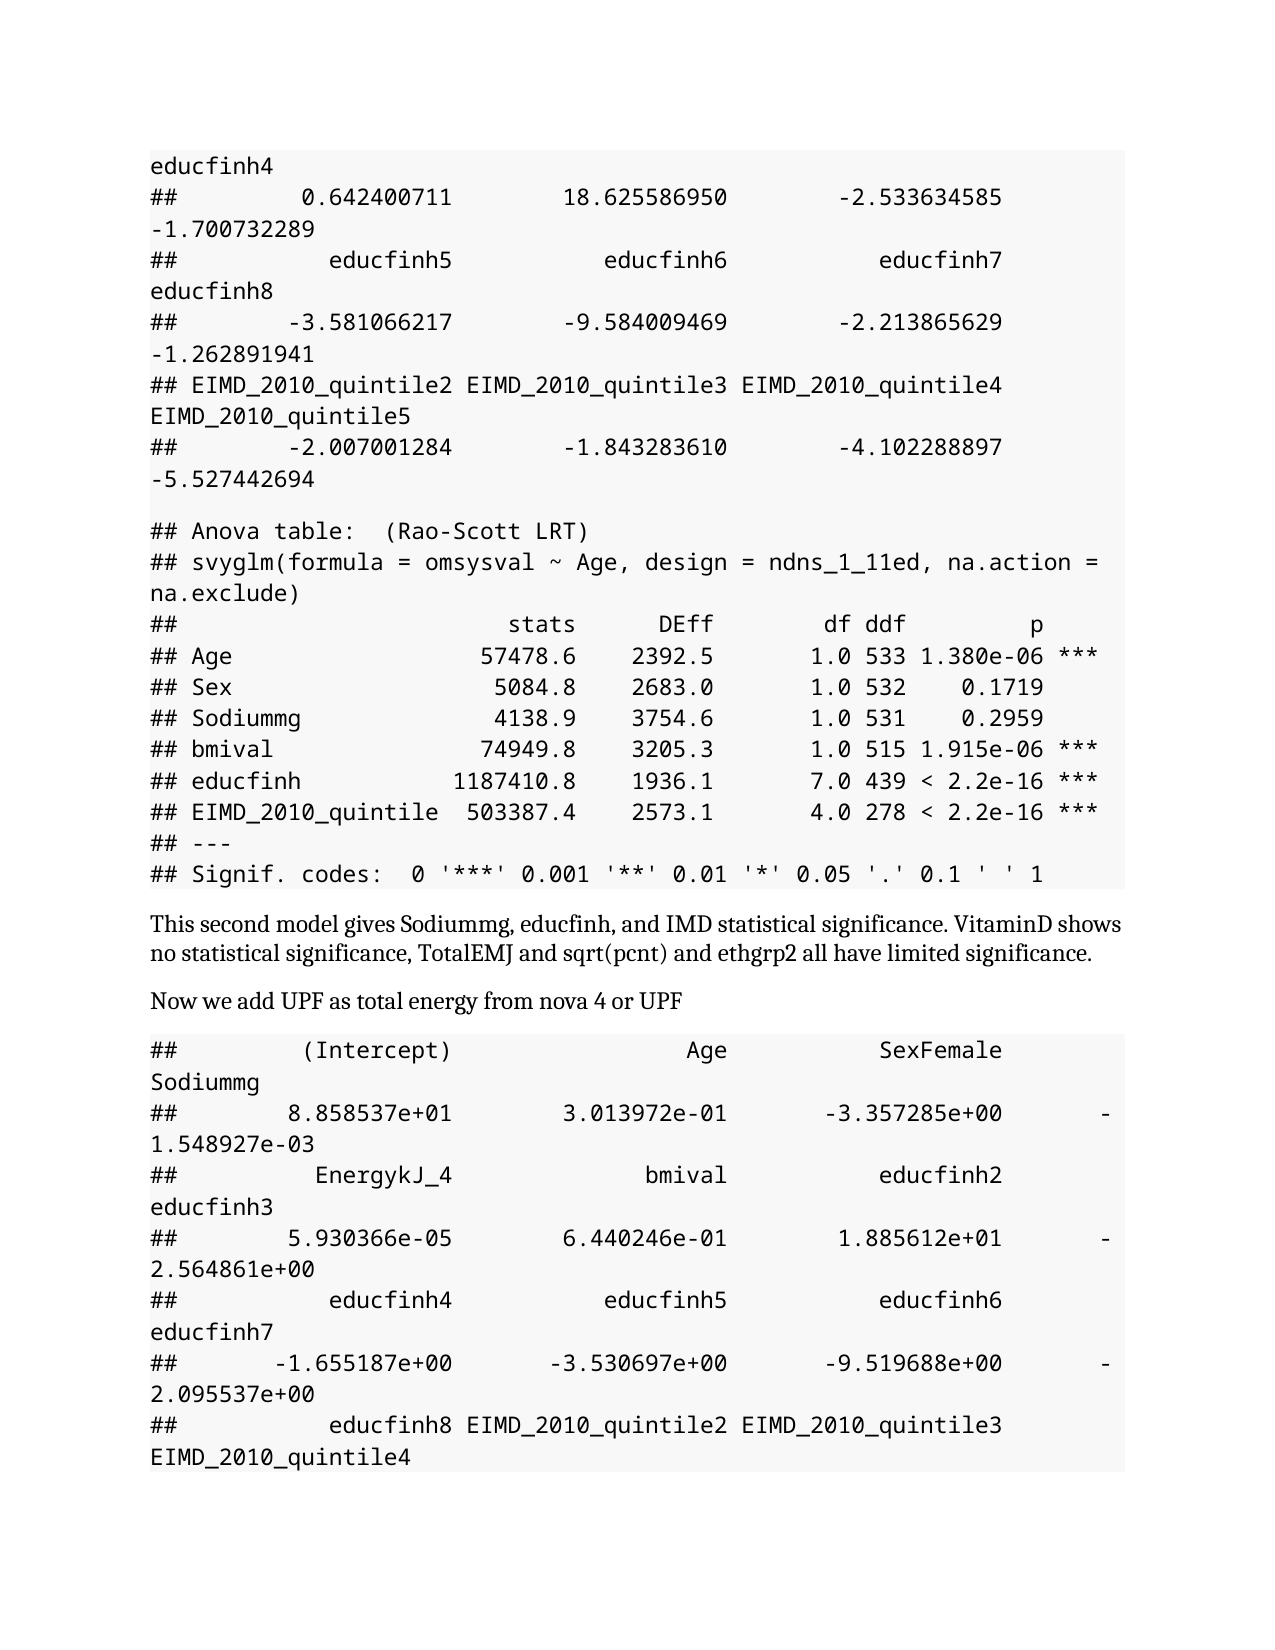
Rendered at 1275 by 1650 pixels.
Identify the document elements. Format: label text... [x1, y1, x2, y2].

text Now we add UPF as total energy from nova 4 or UPF [150, 987, 1125, 1015]
text ## (Intercept) Age SexFemale Sodiummg ## 8.858537e+01 3.013972e-01 -3.357285e+00 -1.548927e-03 ## EnergykJ_4 bmival educfinh2 educfinh3 ## 5.930366e-05 6.440246e-01 1.885612e+01 -2.564861e+00 ## educfinh4 educfinh5 educfinh6 educfinh7 ## -1.655187e+00 -3.530697e+00 -9.519688e+00 -2.095537e+00 ## educfinh8 EIMD_2010_quintile2 EIMD_2010_quintile3 EIMD_2010_quintile4 [150, 1034, 1125, 1472]
text This second model gives Sodiummg, educfinh, and IMD statistical significance. VitaminD shows no statistical significance, TotalEMJ and sqrt(pcnt) and ethgrp2 all have limited significance. [150, 910, 1125, 968]
text ## Anova table: (Rao-Scott LRT) ## svyglm(formula = omsysval ~ Age, design = ndns_1_11ed, na.action = na.exclude) ## stats DEff df ddf p ## Age 57478.6 2392.5 1.0 533 1.380e-06 *** ## Sex 5084.8 2683.0 1.0 532 0.1719 ## Sodiummg 4138.9 3754.6 1.0 531 0.2959 ## bmival 74949.8 3205.3 1.0 515 1.915e-06 *** ## educfinh 1187410.8 1936.1 7.0 439 < 2.2e-16 *** ## EIMD_2010_quintile 503387.4 2573.1 4.0 278 < 2.2e-16 *** ## --- ## Signif. codes: 0 '***' 0.001 '**' 0.01 '*' 0.05 '.' 0.1 ' ' 1 [150, 514, 1125, 889]
text educfinh4 ## 0.642400711 18.625586950 -2.533634585 -1.700732289 ## educfinh5 educfinh6 educfinh7 educfinh8 ## -3.581066217 -9.584009469 -2.213865629 -1.262891941 ## EIMD_2010_quintile2 EIMD_2010_quintile3 EIMD_2010_quintile4 EIMD_2010_quintile5 ## -2.007001284 -1.843283610 -4.102288897 -5.527442694 [150, 150, 1125, 494]
